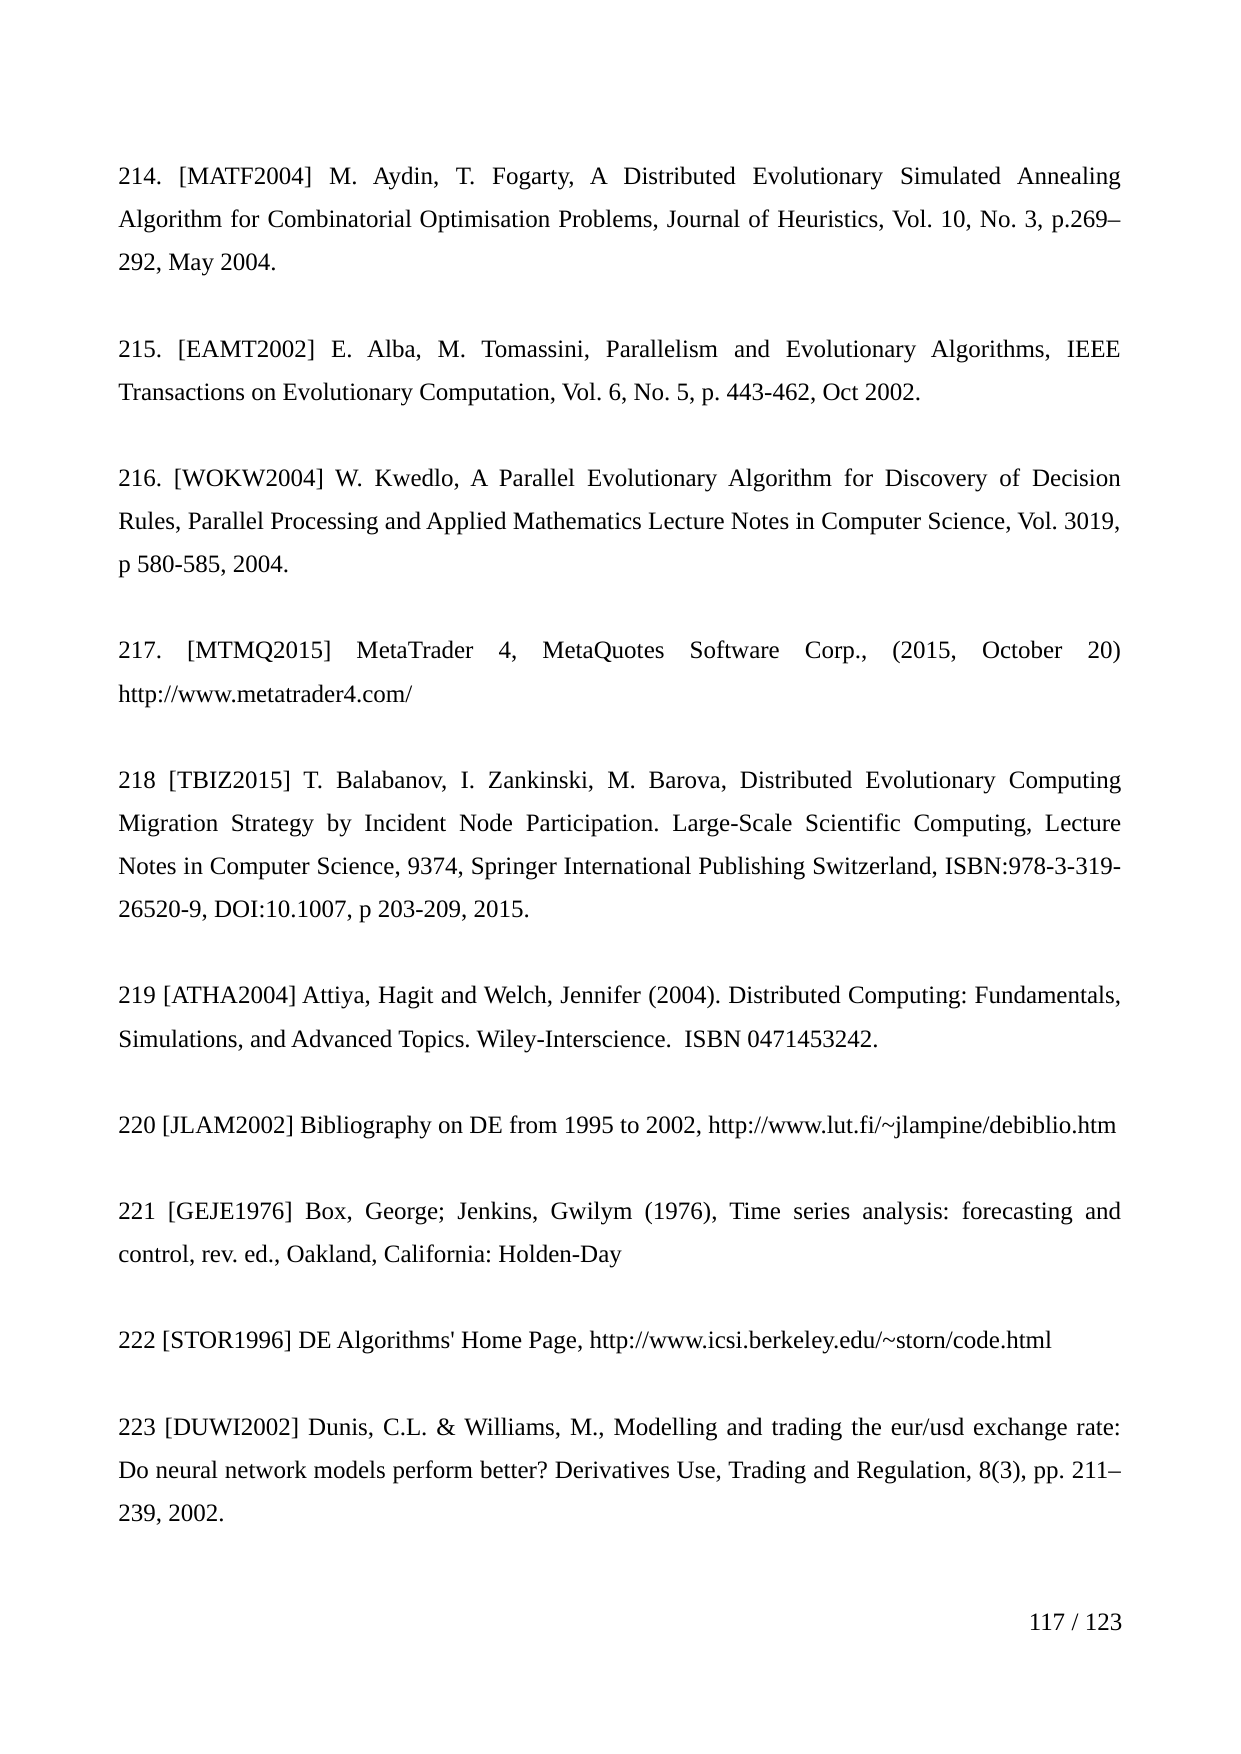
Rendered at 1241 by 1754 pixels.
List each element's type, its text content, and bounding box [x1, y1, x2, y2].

text 217. [MTMQ2015] MetaTrader 4, MetaQuotes Software Corp., (2015, October 20) http://www.metatrader4.com/ [118, 636, 1122, 707]
text 222 [STOR1996] DE Algorithms' Home Page, http://www.icsi.berkeley.edu/~storn/code.html [118, 1326, 1122, 1354]
text 223 [DUWI2002] Dunis, C.L. & Williams, M., Modelling and trading the eur/usd exchange rate: Do neural network models perform better? Derivatives Use, Trading and Regulation, 8(3), pp. 211–239, 2002. [118, 1412, 1122, 1527]
text 216. [WOKW2004] W. Kwedlo, A Parallel Evolutionary Algorithm for Discovery of Decision Rules, Parallel Processing and Applied Mathematics Lecture Notes in Computer Science, Vol. 3019, p 580-585, 2004. [118, 463, 1122, 578]
text 219 [ATHA2004] Attiya, Hagit and Welch, Jennifer (2004). Distributed Computing: Fundamentals, Simulations, and Advanced Topics. Wiley-Interscience. ISBN 0471453242. [118, 981, 1122, 1052]
text 220 [JLAM2002] Bibliography on DE from 1995 to 2002, http://www.lut.fi/~jlampine/debiblio.htm [118, 1110, 1122, 1139]
text 221 [GEJE1976] Box, George; Jenkins, Gwilym (1976), Time series analysis: forecasting and control, rev. ed., Oakland, California: Holden-Day [118, 1196, 1122, 1268]
text 215. [EAMT2002] E. Alba, M. Tomassini, Parallelism and Evolutionary Algorithms, IEEE Transactions on Evolutionary Computation, Vol. 6, No. 5, p. 443-462, Oct 2002. [118, 334, 1122, 406]
text 214. [MATF2004] M. Aydin, T. Fogarty, A Distributed Evolutionary Simulated Annealing Algorithm for Combinatorial Optimisation Problems, Journal of Heuristics, Vol. 10, No. 3, p.269–292, May 2004. [118, 161, 1122, 276]
text 218 [TBIZ2015] T. Balabanov, I. Zankinski, M. Barova, Distributed Evolutionary Computing Migration Strategy by Incident Node Participation. Large-Scale Scientific Computing, Lecture Notes in Computer Science, 9374, Springer International Publishing Switzerland, ISBN:978-3-319-26520-9, DOI:10.1007, p 203-209, 2015. [118, 765, 1122, 923]
